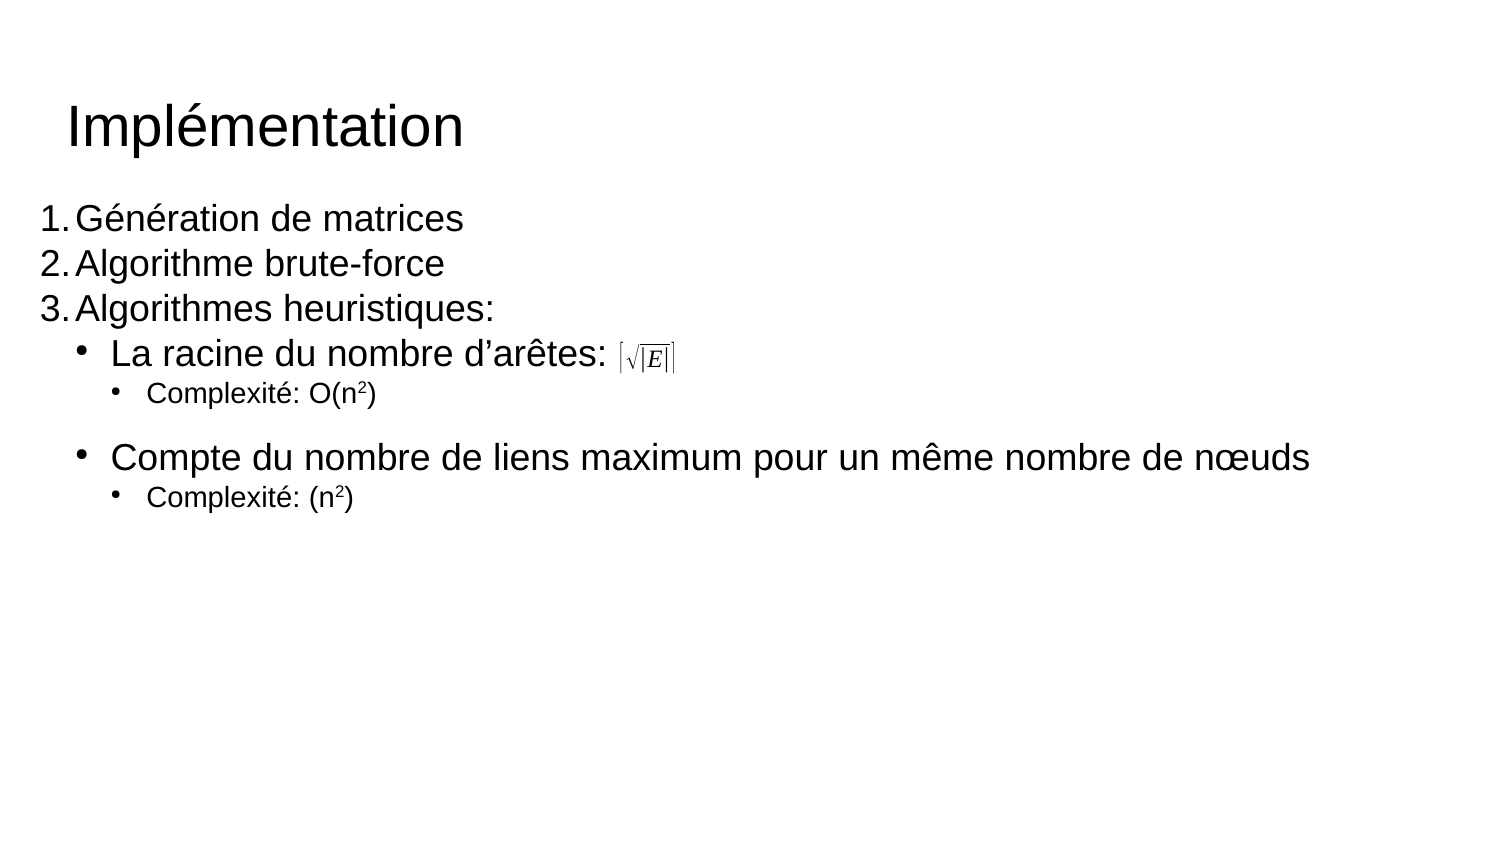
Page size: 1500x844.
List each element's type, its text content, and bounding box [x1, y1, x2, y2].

list Génération de matrices Algorithme brute-force Algorithmes heuristiques: La racine du nombre d’arêtes: Complexité: O(n2) Compte du nombre de liens maximum pour un même nombre de nœuds Complexité: (n2) [24, 179, 1423, 740]
title Implémentation [51, 72, 1449, 167]
chart [613, 341, 682, 376]
